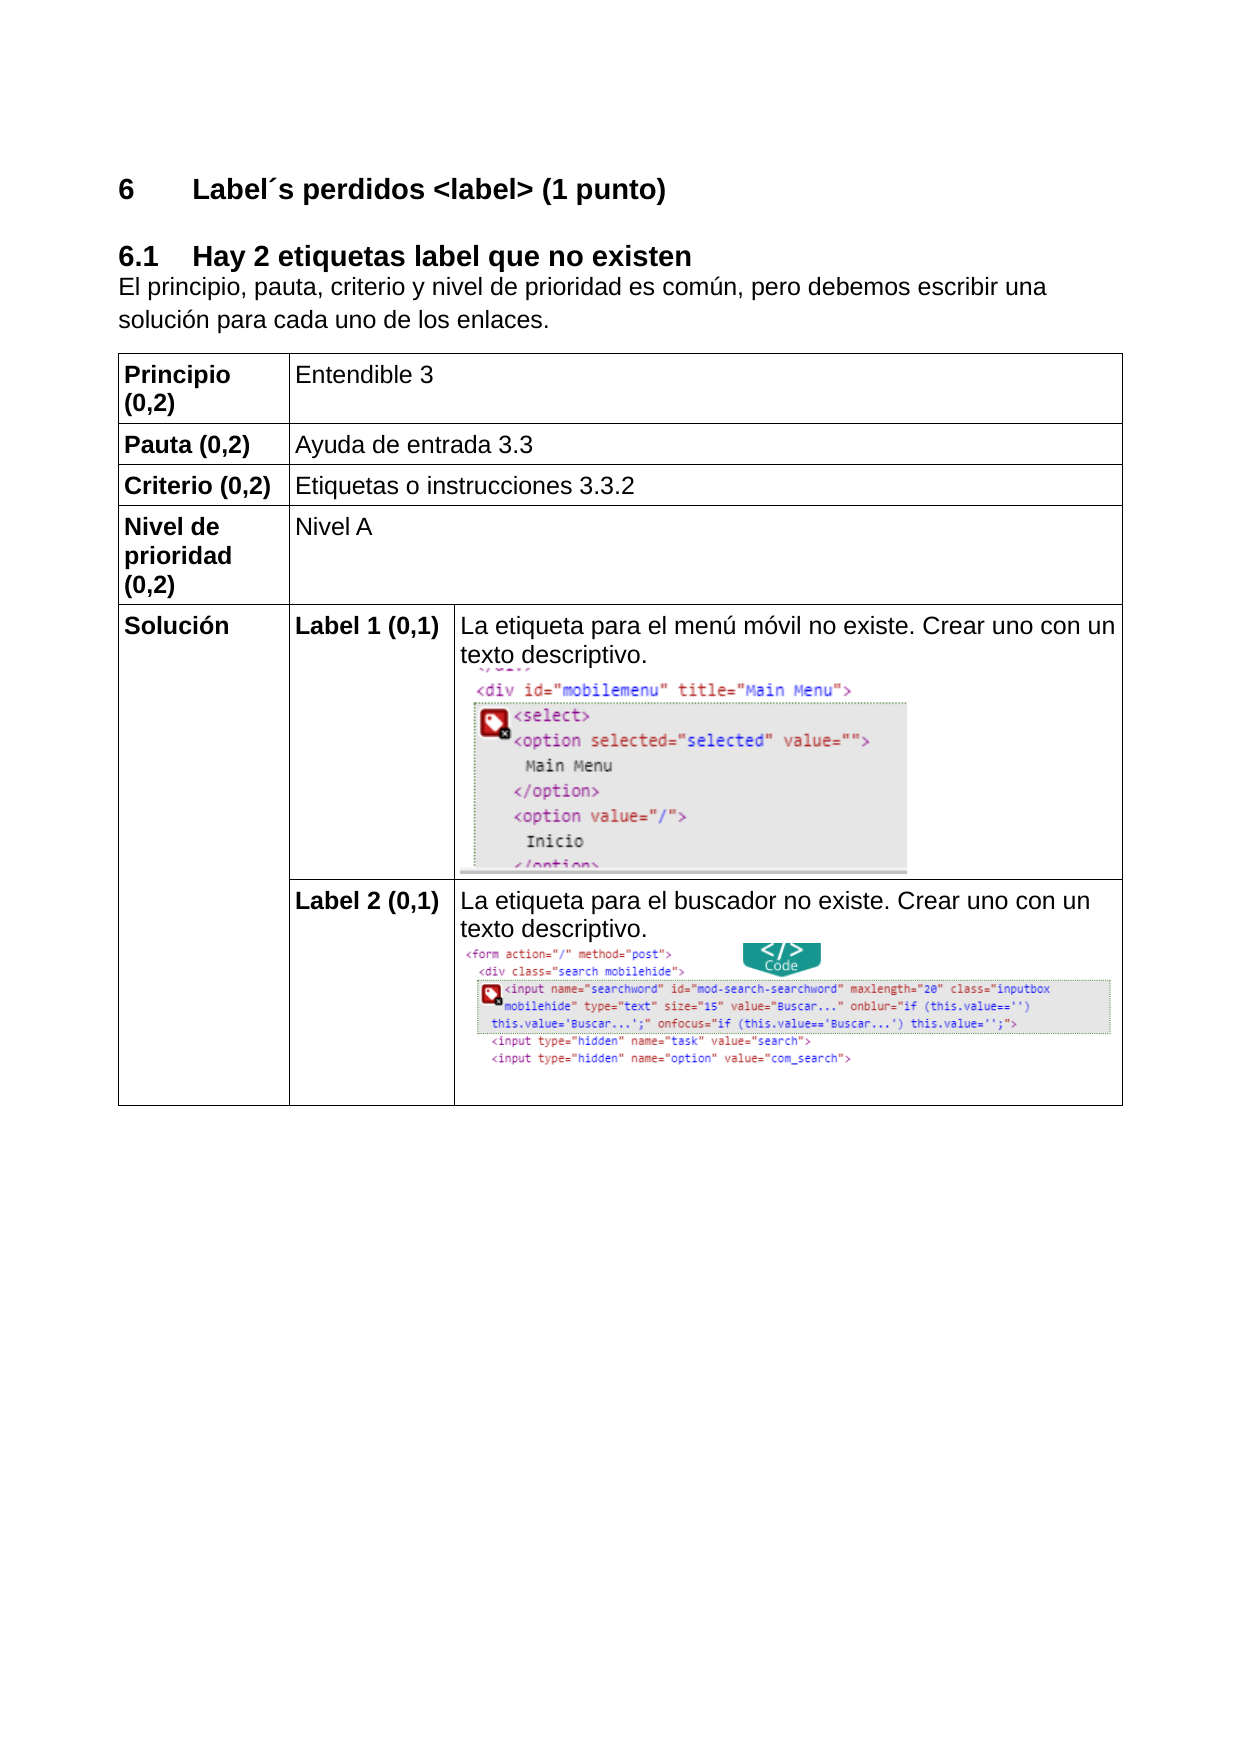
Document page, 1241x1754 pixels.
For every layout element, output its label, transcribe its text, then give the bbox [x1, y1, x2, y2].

table_cell Etiquetas o instrucciones 3.3.2 [290, 465, 1122, 505]
table_cell La etiqueta para el menú móvil no existe. Crear uno con un texto descriptivo. [455, 605, 1122, 879]
table_cell Nivel de prioridad (0,2) [119, 506, 289, 604]
table_header Entendible 3 [290, 354, 1122, 423]
subtitle Hay 2 etiquetas label que no existen [118, 239, 1122, 272]
table_cell Ayuda de entrada 3.3 [290, 424, 1122, 464]
table_cell Criterio (0,2) [119, 465, 289, 505]
table_cell Label 2 (0,1) [290, 880, 454, 1105]
table_cell La etiqueta para el buscador no existe. Crear uno con un texto descriptivo. [455, 880, 1122, 1105]
table_cell Nivel A [290, 506, 1122, 604]
table_header Principio (0,2) [119, 354, 289, 423]
table_cell Label 1 (0,1) [290, 605, 454, 879]
text El principio, pauta, criterio y nivel de prioridad es común, pero debemos escribir una solución para cada uno de los enlaces. [118, 272, 1122, 334]
subtitle Label´s perdidos <label> (1 punto) [118, 172, 1122, 205]
table_cell Solución [119, 605, 289, 1105]
table_cell Pauta (0,2) [119, 424, 289, 464]
